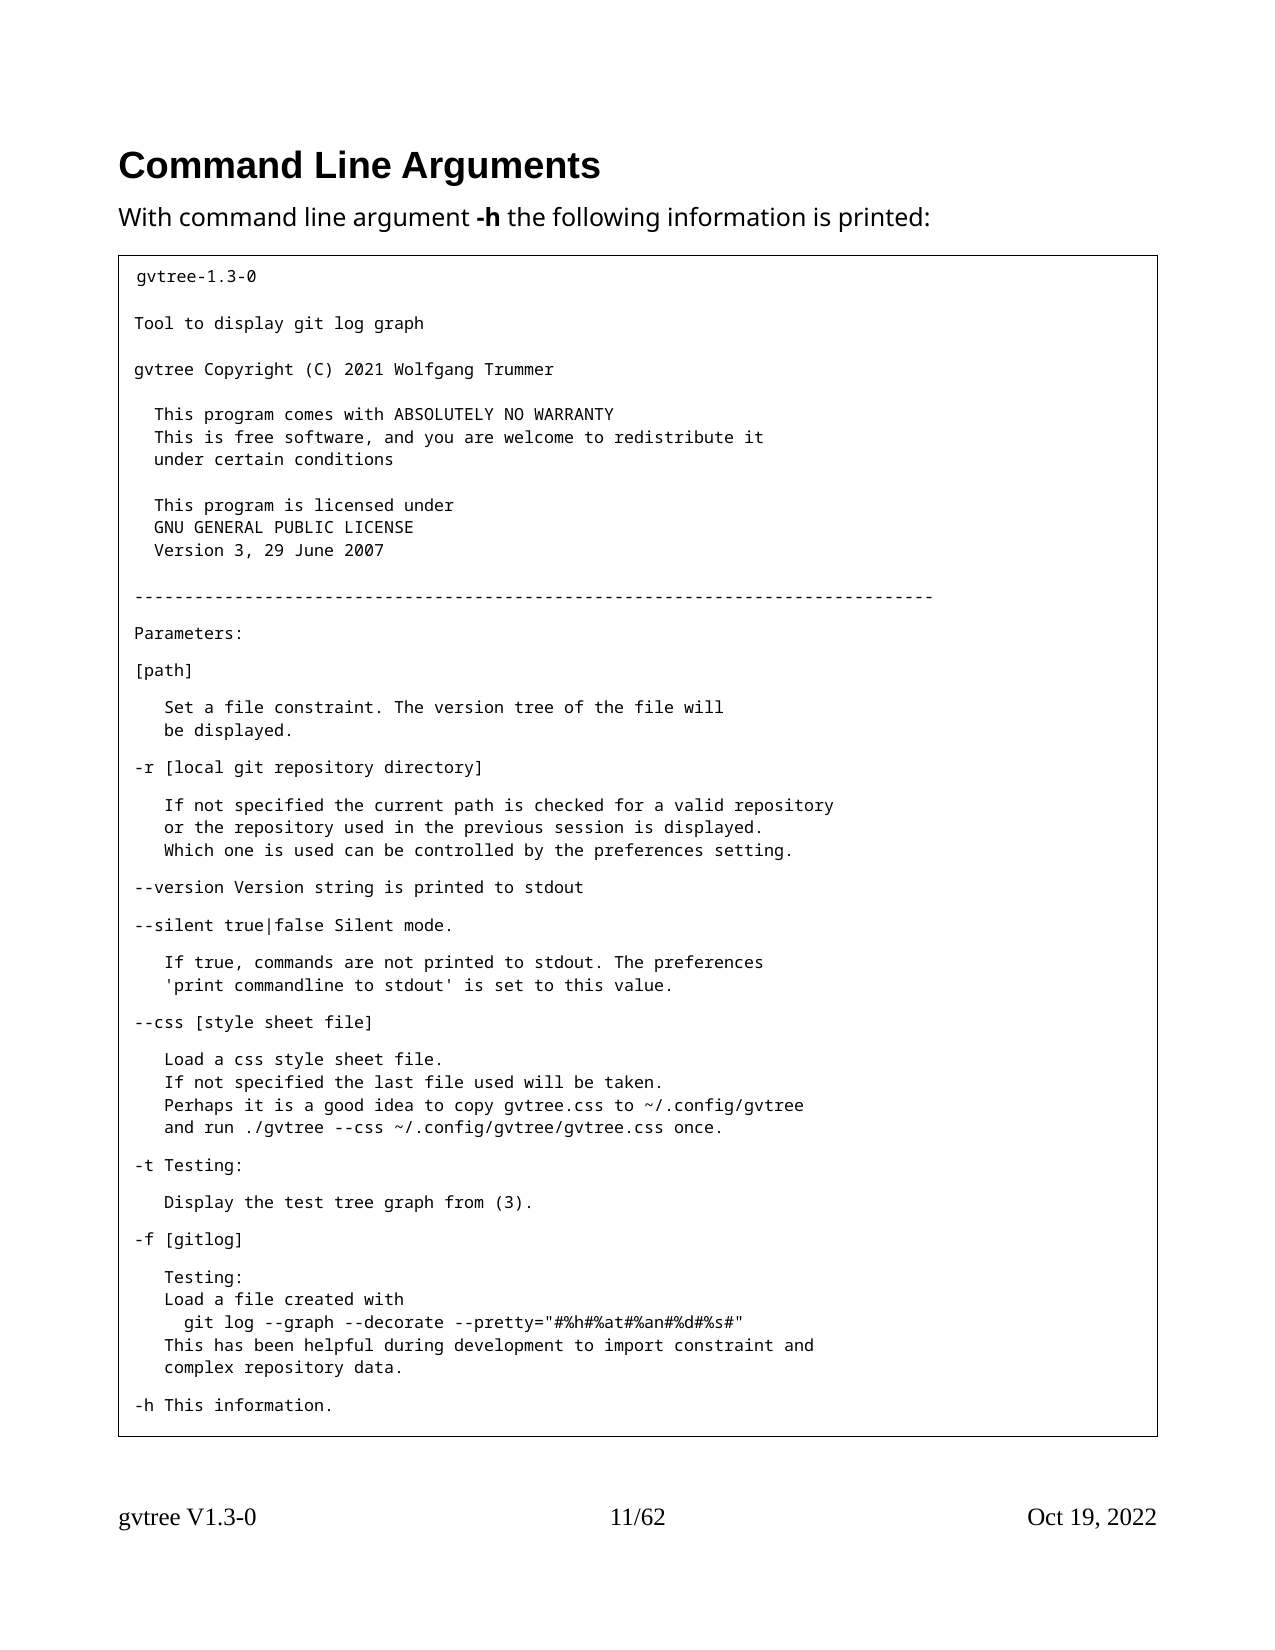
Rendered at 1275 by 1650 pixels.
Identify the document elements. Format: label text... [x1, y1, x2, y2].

text With command line argument -h the following information is printed: [118, 199, 1157, 233]
subtitle Command Line Arguments [118, 143, 1157, 187]
table_header gvtree-1.3-0 Tool to display git log graph gvtree Copyright (C) 2021 Wolfgang Trummer This program comes with ABSOLUTELY NO WARRANTY This is free software, and you are welcome to redistribute it under certain conditions This program is licensed under GNU GENERAL PUBLIC LICENSE Version 3, 29 June 2007 -------------------------------------------------------------------------------- Parameters: [path] Set a file constraint. The version tree of the file will be displayed. -r [local git repository directory] If not specified the current path is checked for a valid repository or the repository used in the previous session is displayed. Which one is used can be controlled by the preferences setting. --version Version string is printed to stdout --silent true|false Silent mode. If true, commands are not printed to stdout. The preferences 'print commandline to stdout' is set to this value. --css [style sheet file] Load a css style sheet file. If not specified the last file used will be taken. Perhaps it is a good idea to copy gvtree.css to ~/.config/gvtree and run ./gvtree --css ~/.config/gvtree/gvtree.css once. -t Testing: Display the test tree graph from (3). -f [gitlog] Testing: Load a file created with git log --graph --decorate --pretty="#%h#%at#%an#%d#%s#" This has been helpful during development to import constraint and complex repository data. -h This information. -------------------------------------------------------------------------------- [119, 256, 1157, 1436]
